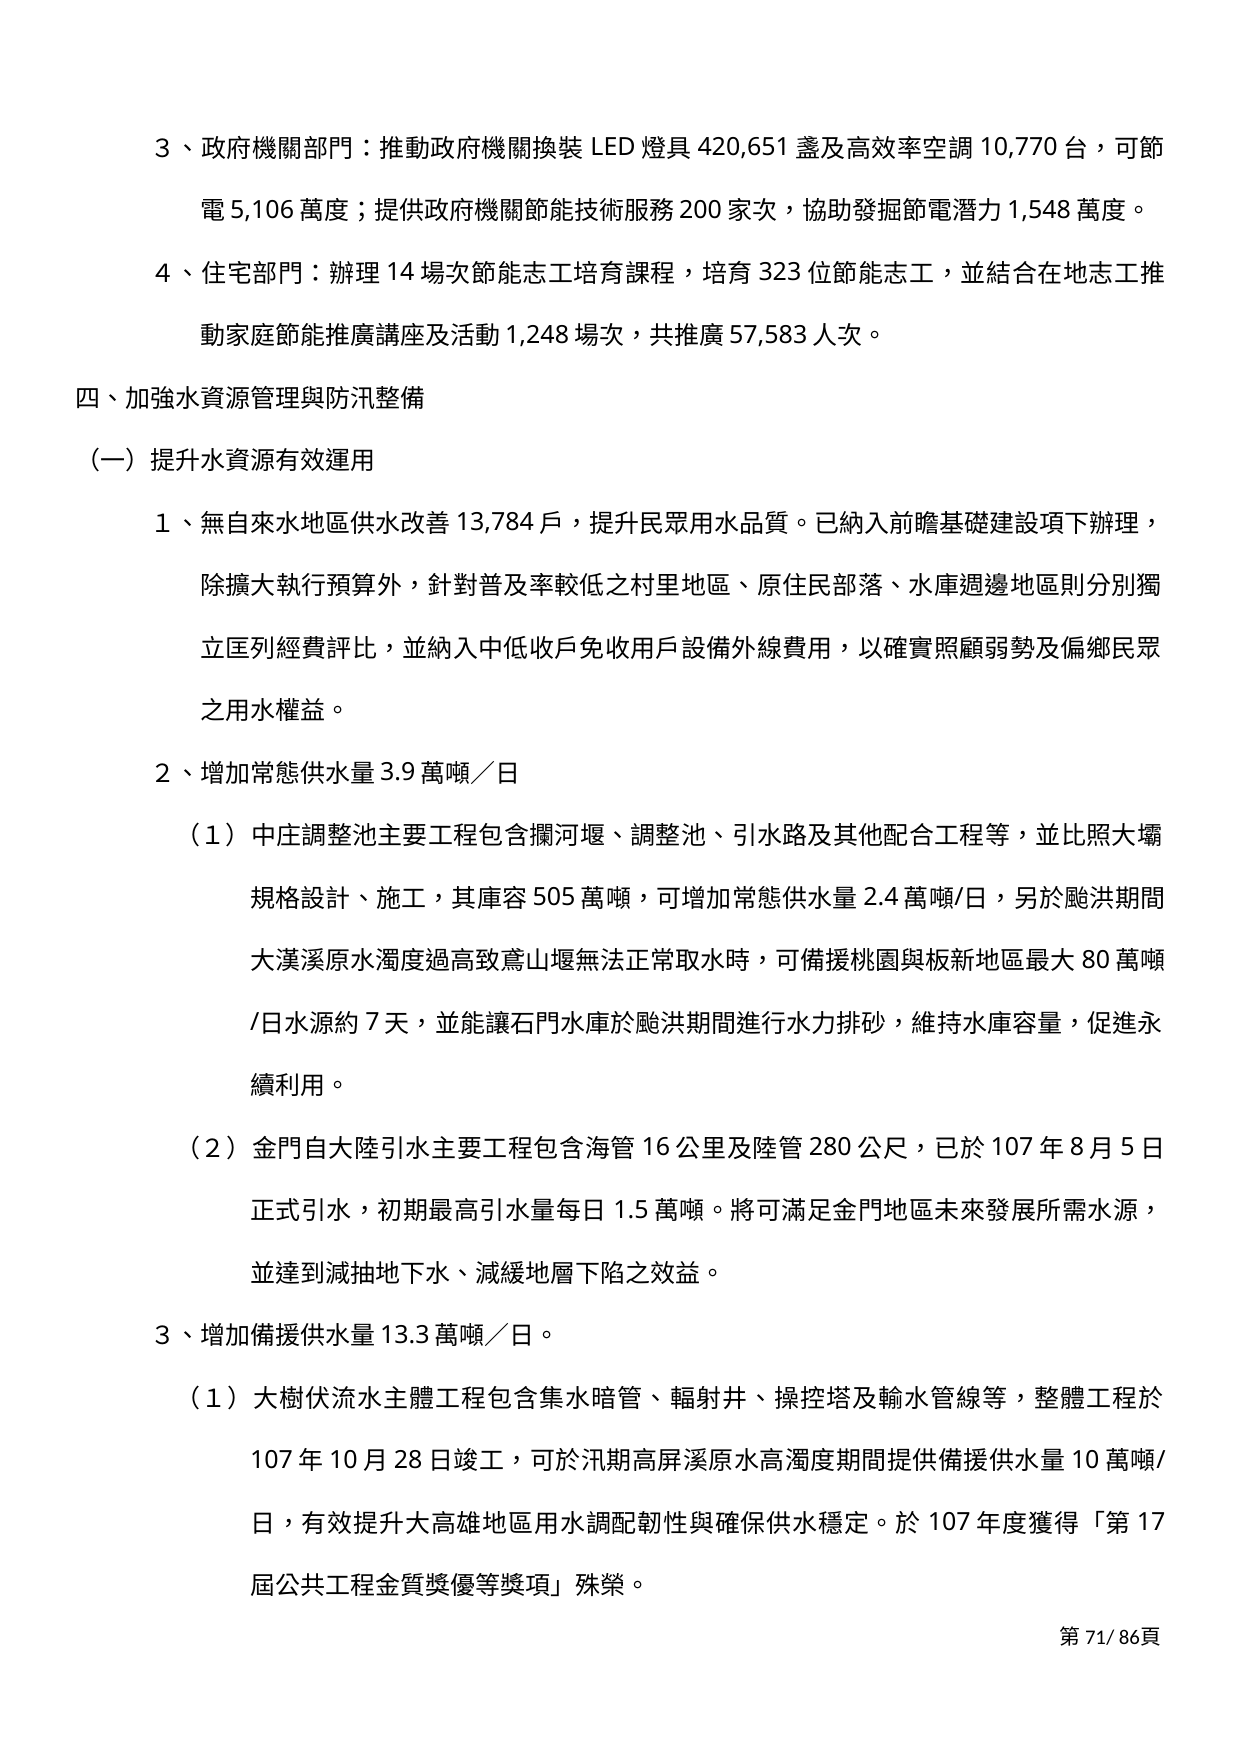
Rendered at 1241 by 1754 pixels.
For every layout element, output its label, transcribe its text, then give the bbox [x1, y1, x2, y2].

text （１）大樹伏流水主體工程包含集水暗管、輻射井、操控塔及輸水管線等，整體工程於107年10月28日竣工，可於汛期高屏溪原水高濁度期間提供備援供水量10萬噸/日，有效提升大高雄地區用水調配韌性與確保供水穩定。於107年度獲得「第17屆公共工程金質獎優等獎項」殊榮。 [175, 1354, 1165, 1604]
text ２、增加常態供水量3.9萬噸／日 [150, 729, 1165, 792]
text １、無自來水地區供水改善13,784戶，提升民眾用水品質。已納入前瞻基礎建設項下辦理，除擴大執行預算外，針對普及率較低之村里地區、原住民部落、水庫週邊地區則分別獨立匡列經費評比，並納入中低收戶免收用戶設備外線費用，以確實照顧弱勢及偏鄉民眾之用水權益。 [150, 479, 1165, 729]
text （一）提升水資源有效運用 [75, 417, 1165, 479]
text （２）金門自大陸引水主要工程包含海管16公里及陸管280公尺，已於107年8月5日正式引水，初期最高引水量每日1.5萬噸。將可滿足金門地區未來發展所需水源，並達到減抽地下水、減緩地層下陷之效益。 [175, 1104, 1165, 1292]
text ３、政府機關部門：推動政府機關換裝LED燈具420,651盞及高效率空調10,770台，可節電5,106萬度；提供政府機關節能技術服務200家次，協助發掘節電潛力1,548萬度。 [150, 104, 1165, 229]
text ４、住宅部門：辦理14場次節能志工培育課程，培育323位節能志工，並結合在地志工推動家庭節能推廣講座及活動1,248場次，共推廣57,583人次。 [150, 229, 1165, 354]
text ３、增加備援供水量13.3萬噸／日。 [150, 1292, 1165, 1354]
text （１）中庄調整池主要工程包含攔河堰、調整池、引水路及其他配合工程等，並比照大壩規格設計、施工，其庫容505萬噸，可增加常態供水量2.4萬噸/日，另於颱洪期間大漢溪原水濁度過高致鳶山堰無法正常取水時，可備援桃園與板新地區最大80萬噸/日水源約7天，並能讓石門水庫於颱洪期間進行水力排砂，維持水庫容量，促進永續利用。 [175, 792, 1165, 1104]
text 四、加強水資源管理與防汛整備 [75, 354, 1165, 417]
